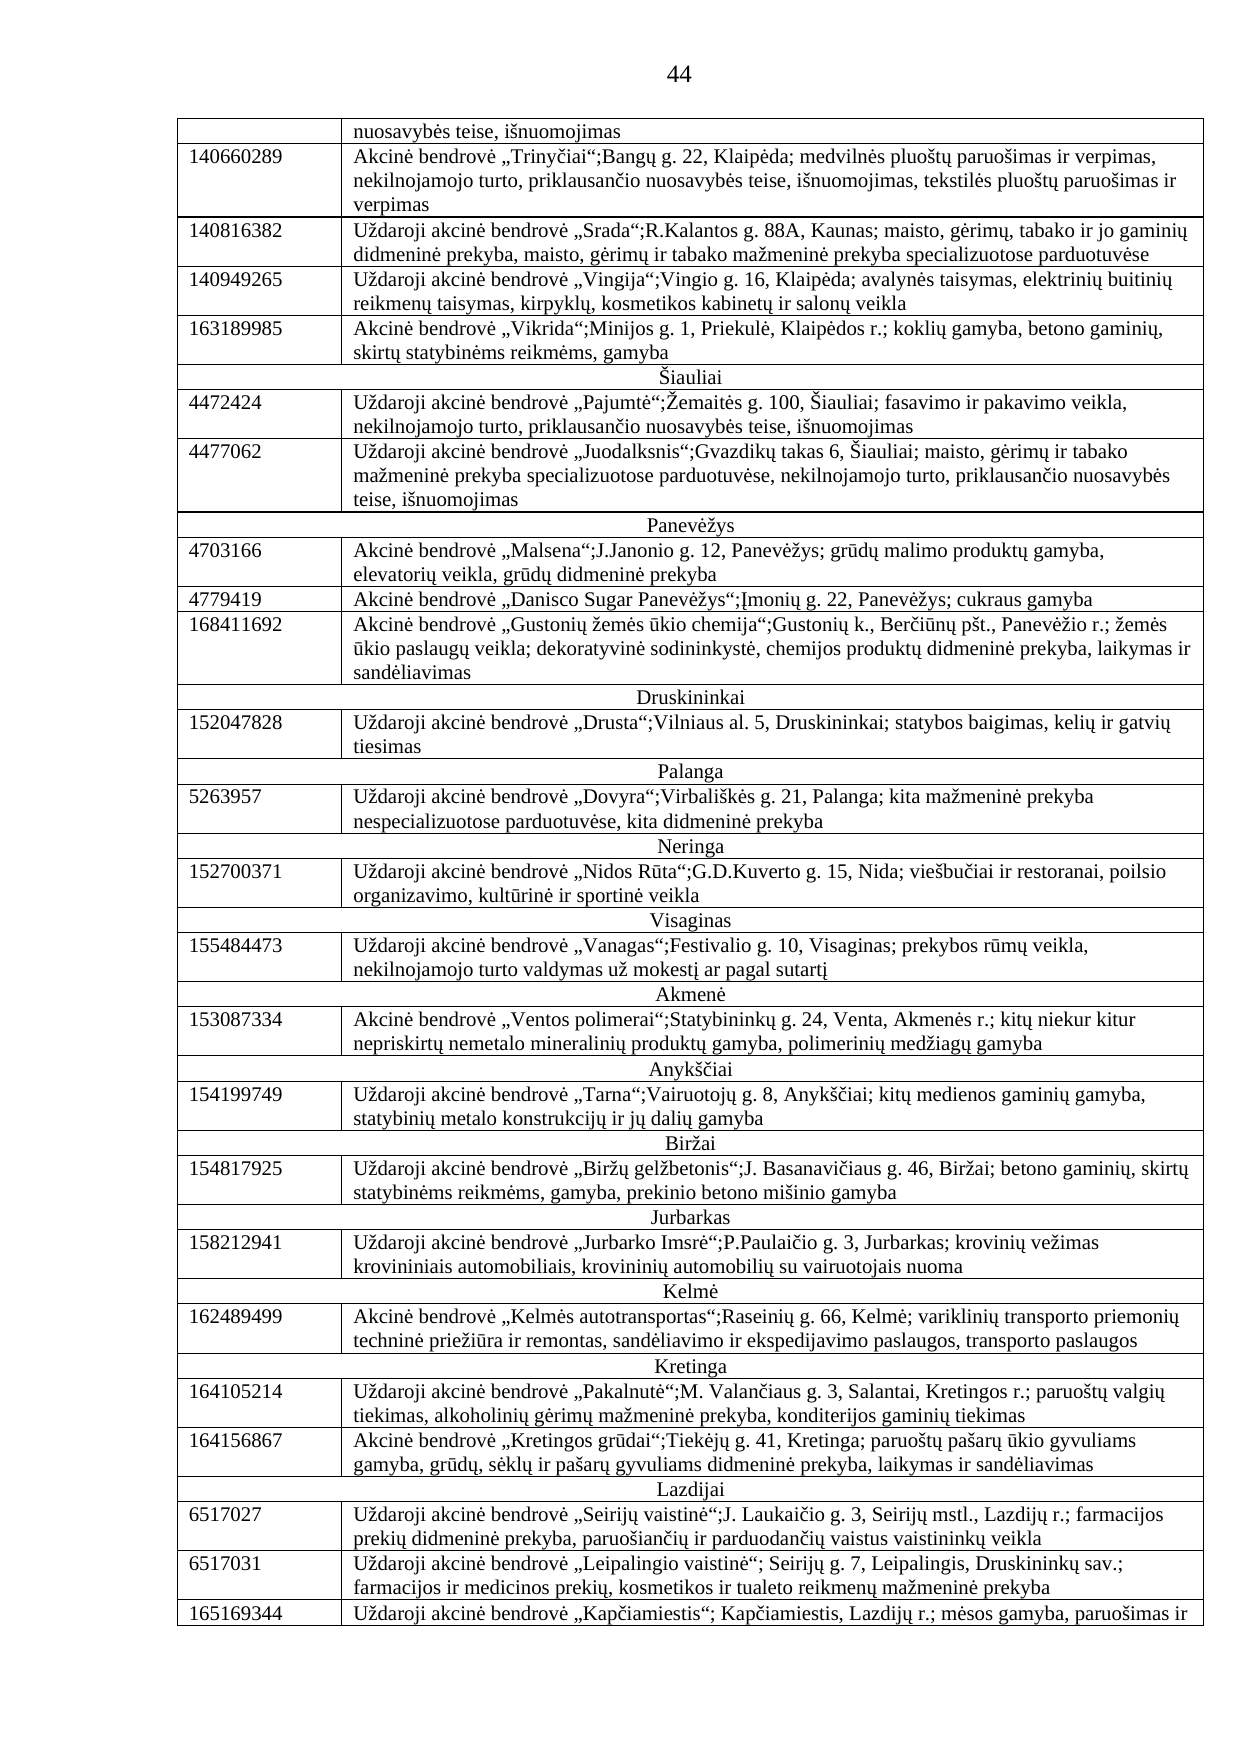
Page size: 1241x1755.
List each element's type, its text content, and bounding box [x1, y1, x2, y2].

table_cell 162489499 [178, 1304, 341, 1352]
table_cell Akcinė bendrovė „Kretingos grūdai“;Tiekėjų g. 41, Kretinga; paruoštų pašarų ūkio gyvuliams gamyba, grūdų, sėklų ir pašarų gyvuliams didmeninė prekyba, laikymas ir sandėliavimas [342, 1428, 1203, 1476]
table_cell Akmenė [178, 982, 1203, 1006]
table_cell 5263957 [178, 785, 341, 833]
table_cell 152700371 [178, 859, 341, 907]
table_cell Lazdijai [178, 1477, 1203, 1501]
table_cell Akcinė bendrovė „Ventos polimerai“;Statybininkų g. 24, Venta, Akmenės r.; kitų niekur kitur nepriskirtų nemetalo mineralinių produktų gamyba, polimerinių medžiagų gamyba [342, 1007, 1203, 1055]
table_cell Uždaroji akcinė bendrovė „Dovyra“;Virbališkės g. 21, Palanga; kita mažmeninė prekyba nespecializuotose parduotuvėse, kita didmeninė prekyba [342, 785, 1203, 833]
table_cell Kretinga [178, 1354, 1203, 1378]
table_cell Druskininkai [178, 685, 1203, 709]
table_cell Akcinė bendrovė „Danisco Sugar Panevėžys“;Įmonių g. 22, Panevėžys; cukraus gamyba [342, 587, 1203, 611]
table_cell Uždaroji akcinė bendrovė „Srada“;R.Kalantos g. 88A, Kaunas; maisto, gėrimų, tabako ir jo gaminių didmeninė prekyba, maisto, gėrimų ir tabako mažmeninė prekyba specializuotose parduotuvėse [342, 218, 1203, 266]
table_cell 152047828 [178, 710, 341, 758]
table_cell 4779419 [178, 587, 341, 611]
table_cell Neringa [178, 834, 1203, 858]
table_cell Visaginas [178, 908, 1203, 932]
table_cell 6517031 [178, 1551, 341, 1599]
table_cell Uždaroji akcinė bendrovė „Nidos Rūta“;G.D.Kuverto g. 15, Nida; viešbučiai ir restoranai, poilsio organizavimo, kultūrinė ir sportinė veikla [342, 859, 1203, 907]
table_cell 168411692 [178, 612, 341, 684]
table_cell Uždaroji akcinė bendrovė „Jurbarko Imsrė“;P.Paulaičio g. 3, Jurbarkas; krovinių vežimas krovininiais automobiliais, krovininių automobilių su vairuotojais nuoma [342, 1230, 1203, 1278]
table_cell 164105214 [178, 1379, 341, 1427]
table_cell Akcinė bendrovė „Vikrida“;Minijos g. 1, Priekulė, Klaipėdos r.; koklių gamyba, betono gaminių, skirtų statybinėms reikmėms, gamyba [342, 316, 1203, 364]
table_cell Uždaroji akcinė bendrovė „Vanagas“;Festivalio g. 10, Visaginas; prekybos rūmų veikla, nekilnojamojo turto valdymas už mokestį ar pagal sutartį [342, 933, 1203, 981]
table_cell Anykščiai [178, 1056, 1203, 1081]
table_cell Uždaroji akcinė bendrovė „Pakalnutė“;M. Valančiaus g. 3, Salantai, Kretingos r.; paruoštų valgių tiekimas, alkoholinių gėrimų mažmeninė prekyba, konditerijos gaminių tiekimas [342, 1379, 1203, 1427]
table_cell 155484473 [178, 933, 341, 981]
table_cell Šiauliai [178, 365, 1203, 389]
table_cell Kelmė [178, 1279, 1203, 1303]
table_cell 164156867 [178, 1428, 341, 1476]
table_cell [178, 119, 341, 143]
table_cell Uždaroji akcinė bendrovė „Tarna“;Vairuotojų g. 8, Anykščiai; kitų medienos gaminių gamyba, statybinių metalo konstrukcijų ir jų dalių gamyba [342, 1082, 1203, 1130]
table_cell Biržai [178, 1131, 1203, 1155]
table_cell nuosavybės teise, išnuomojimas [342, 119, 1203, 143]
table_cell Jurbarkas [178, 1205, 1203, 1229]
table_cell 158212941 [178, 1230, 341, 1278]
table_cell Uždaroji akcinė bendrovė „Biržų gelžbetonis“;J. Basanavičiaus g. 46, Biržai; betono gaminių, skirtų statybinėms reikmėms, gamyba, prekinio betono mišinio gamyba [342, 1156, 1203, 1204]
table_cell 140660289 [178, 144, 341, 216]
table_cell Uždaroji akcinė bendrovė „Seirijų vaistinė“;J. Laukaičio g. 3, Seirijų mstl., Lazdijų r.; farmacijos prekių didmeninė prekyba, paruošiančių ir parduodančių vaistus vaistininkų veikla [342, 1502, 1203, 1550]
table_cell Uždaroji akcinė bendrovė „Leipalingio vaistinė“; Seirijų g. 7, Leipalingis, Druskininkų sav.; farmacijos ir medicinos prekių, kosmetikos ir tualeto reikmenų mažmeninė prekyba [342, 1551, 1203, 1599]
table_cell 4703166 [178, 538, 341, 586]
table_cell 165169344 [178, 1600, 341, 1624]
table_cell Akcinė bendrovė „Kelmės autotransportas“;Raseinių g. 66, Kelmė; variklinių transporto priemonių techninė priežiūra ir remontas, sandėliavimo ir ekspedijavimo paslaugos, transporto paslaugos [342, 1304, 1203, 1352]
table_cell Panevėžys [178, 513, 1203, 537]
table_cell 154199749 [178, 1082, 341, 1130]
table_cell Akcinė bendrovė „Malsena“;J.Janonio g. 12, Panevėžys; grūdų malimo produktų gamyba, elevatorių veikla, grūdų didmeninė prekyba [342, 538, 1203, 586]
table_cell 154817925 [178, 1156, 341, 1204]
table_cell 4477062 [178, 439, 341, 511]
table_cell Akcinė bendrovė „Trinyčiai“;Bangų g. 22, Klaipėda; medvilnės pluoštų paruošimas ir verpimas, nekilnojamojo turto, priklausančio nuosavybės teise, išnuomojimas, tekstilės pluoštų paruošimas ir verpimas [342, 144, 1203, 216]
table_cell Akcinė bendrovė „Gustonių žemės ūkio chemija“;Gustonių k., Berčiūnų pšt., Panevėžio r.; žemės ūkio paslaugų veikla; dekoratyvinė sodininkystė, chemijos produktų didmeninė prekyba, laikymas ir sandėliavimas [342, 612, 1203, 684]
table_cell 6517027 [178, 1502, 341, 1550]
table_cell Uždaroji akcinė bendrovė „Drusta“;Vilniaus al. 5, Druskininkai; statybos baigimas, kelių ir gatvių tiesimas [342, 710, 1203, 758]
table_cell 140816382 [178, 218, 341, 266]
table_cell Uždaroji akcinė bendrovė „Pajumtė“;Žemaitės g. 100, Šiauliai; fasavimo ir pakavimo veikla, nekilnojamojo turto, priklausančio nuosavybės teise, išnuomojimas [342, 390, 1203, 438]
table_cell Uždaroji akcinė bendrovė „Vingija“;Vingio g. 16, Klaipėda; avalynės taisymas, elektrinių buitinių reikmenų taisymas, kirpyklų, kosmetikos kabinetų ir salonų veikla [342, 267, 1203, 315]
table_cell Uždaroji akcinė bendrovė „Kapčiamiestis“; Kapčiamiestis, Lazdijų r.; mėsos gamyba, paruošimas ir [342, 1600, 1203, 1624]
table_cell 140949265 [178, 267, 341, 315]
table_cell Palanga [178, 759, 1203, 783]
table_cell Uždaroji akcinė bendrovė „Juodalksnis“;Gvazdikų takas 6, Šiauliai; maisto, gėrimų ir tabako mažmeninė prekyba specializuotose parduotuvėse, nekilnojamojo turto, priklausančio nuosavybės teise, išnuomojimas [342, 439, 1203, 511]
table_cell 153087334 [178, 1007, 341, 1055]
table_cell 4472424 [178, 390, 341, 438]
table_cell 163189985 [178, 316, 341, 364]
